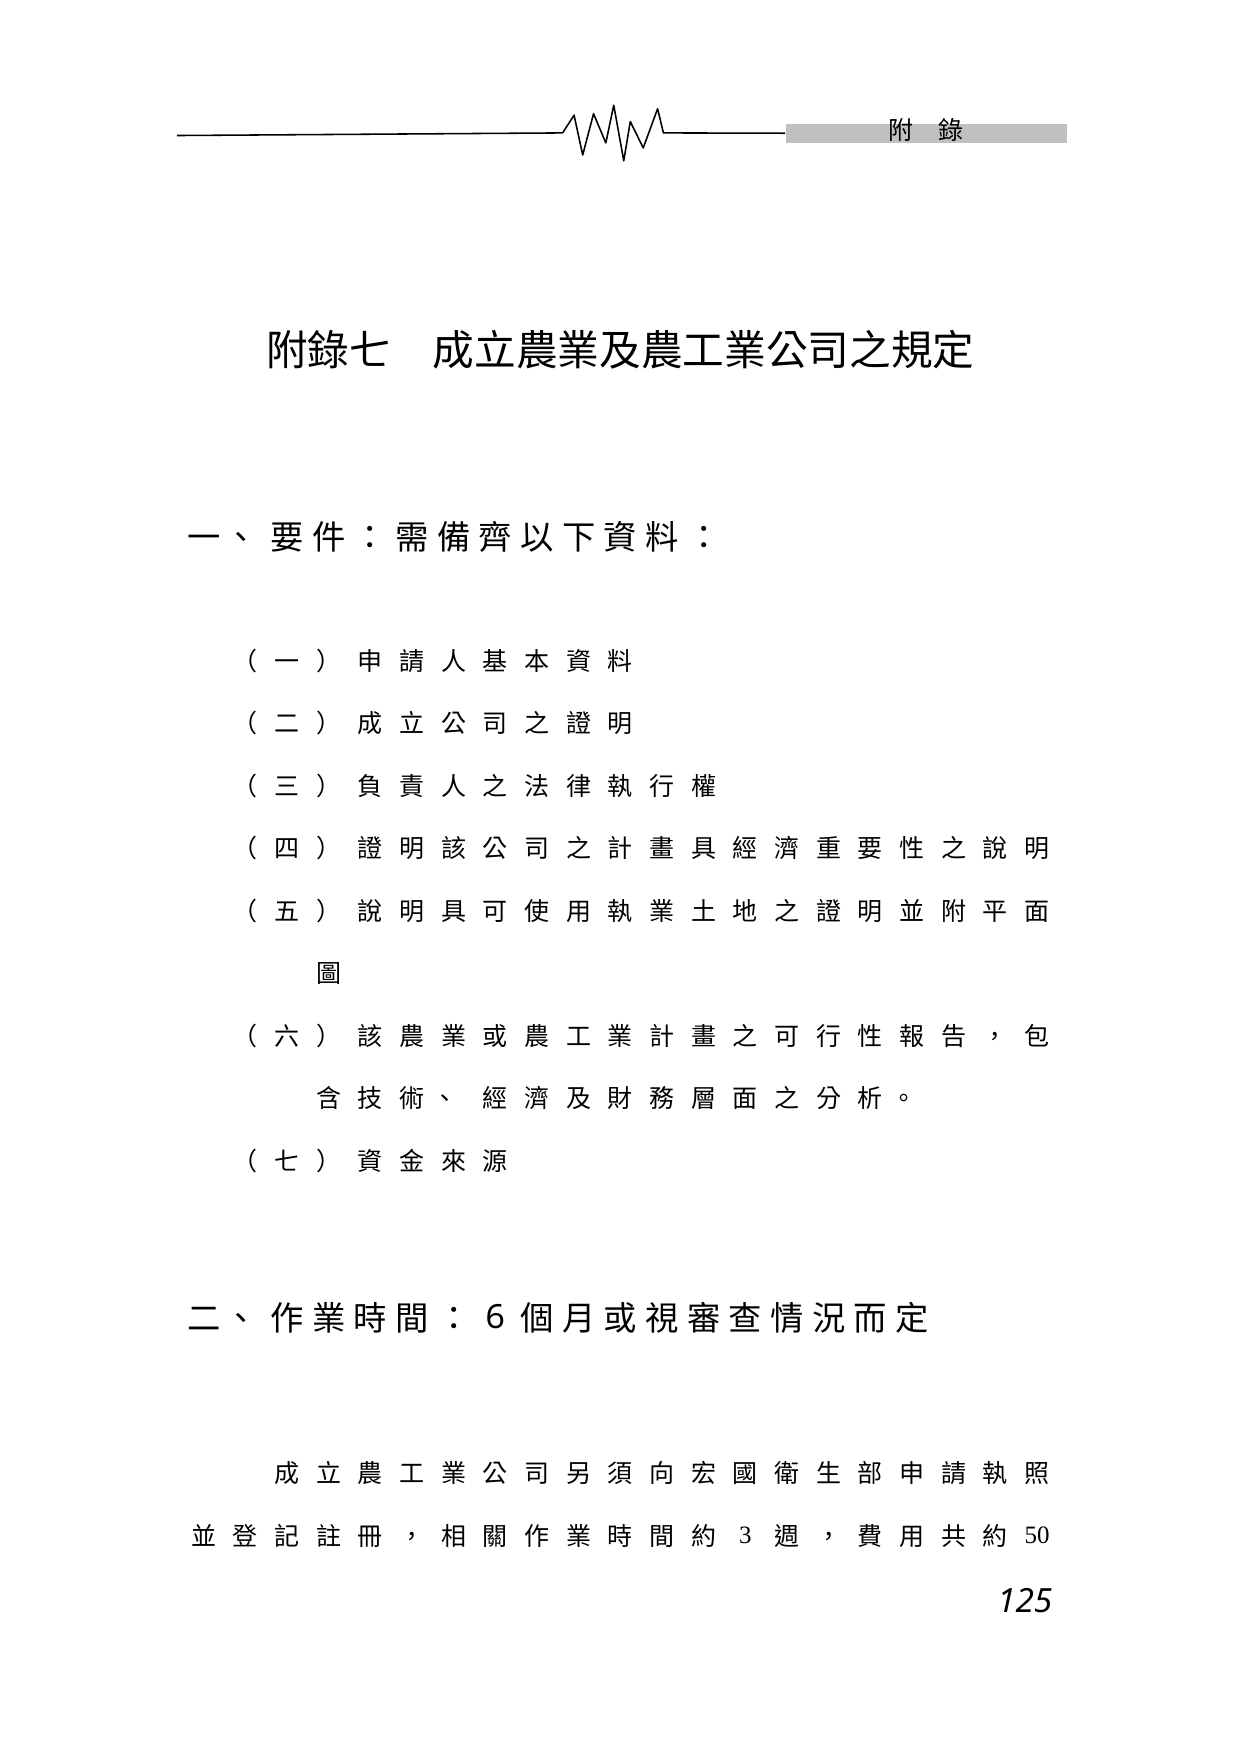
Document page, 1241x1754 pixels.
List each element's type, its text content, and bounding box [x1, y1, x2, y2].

text （四）證明該公司之計畫具經濟重要性之說明 [207, 805, 1058, 868]
text （七）資金來源 [207, 1118, 1058, 1180]
text （三）負責人之法律執行權 [207, 743, 1058, 805]
text 附錄七 成立農業及農工業公司之規定 [183, 305, 1058, 368]
text 二、作業時間：6個月或視審查情況而定 [183, 1243, 1058, 1368]
text （二）成立公司之證明 [207, 680, 1058, 743]
text （一）申請人基本資料 [207, 618, 1058, 680]
text （六）該農業或農工業計畫之可行性報告，包含技術、經濟及財務層面之分析。 [207, 993, 1058, 1118]
text 成立農工業公司另須向宏國衛生部申請執照並登記註冊，相關作業時間約3週，費用共約50 [183, 1430, 1058, 1555]
text （五）說明具可使用執業土地之證明並附平面圖 [207, 868, 1058, 993]
text 一、要件：需備齊以下資料： [183, 493, 1058, 555]
